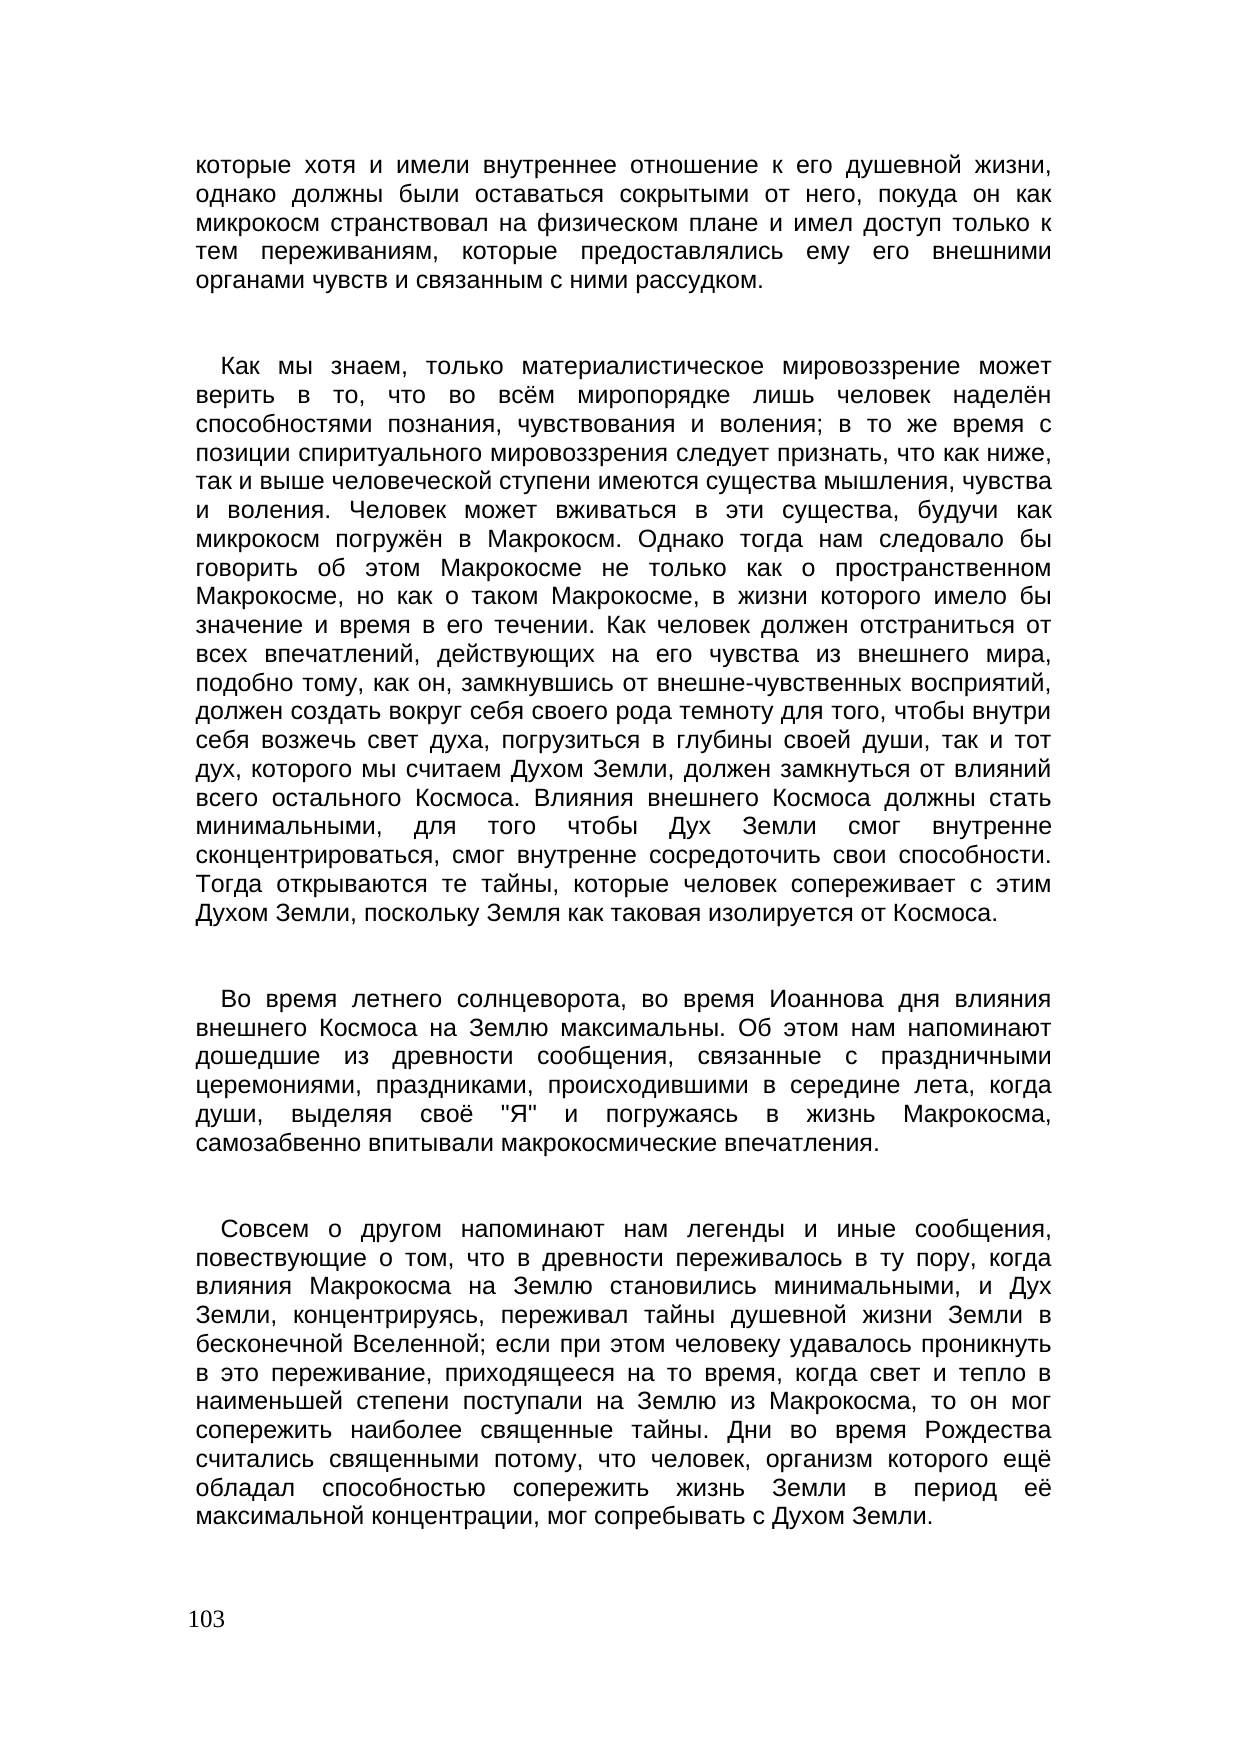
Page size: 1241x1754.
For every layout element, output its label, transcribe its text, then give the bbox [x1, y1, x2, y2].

text Совсем о другом напоминают нам легенды и иные сообщения, повествующие о том, что в древности переживалось в ту пору, когда влияния Макрокосма на Землю становились минимальными, и Дух Земли, концентрируясь, переживал тайны душевной жизни Земли в бесконечной Вселенной; если при этом человеку удавалось проникнуть в это переживание, приходящееся на то время, когда свет и тепло в наименьшей степени поступали на Землю из Макрокосма, то он мог сопережить наиболее священные тайны. Дни во время Рождества считались священными потому, что человек, организм которого ещё обладал способностью сопережить жизнь Земли в период её максимальной концентрации, мог сопребывать с Духом Земли. [195, 1214, 1053, 1530]
text Как мы знаем, только материалистическое мировоззрение может верить в то, что во всём миропорядке лишь человек наделён способностями познания, чувствования и воления; в то же время с позиции спиритуального мировоззрения следует признать, что как ниже, так и выше человеческой ступени имеются существа мышления, чувства и воления. Человек может вживаться в эти существа, будучи как микрокосм погружён в Макрокосм. Однако тогда нам следовало бы говорить об этом Макрокосме не только как о пространственном Макрокосме, но как о таком Макрокосме, в жизни которого имело бы значение и время в его течении. Как человек должен отстраниться от всех впечатлений, действующих на его чувства из внешнего мира, подобно тому, как он, замкнувшись от внешне-чувственных восприятий, должен создать вокруг себя своего рода темноту для того, чтобы внутри себя возжечь свет духа, погрузиться в глубины своей души, так и тот дух, которого мы считаем Духом Земли, должен замкнуться от влияний всего остального Космоса. Влияния внешнего Космоса должны стать минимальными, для того чтобы Дух Земли смог внутренне сконцентрироваться, смог внутренне сосредоточить свои способности. Тогда открываются те тайны, которые человек сопереживает с этим Духом Земли, поскольку Земля как таковая изолируется от Космоса. [195, 351, 1053, 926]
text которые хотя и имели внутреннее отношение к его душевной жизни, однако должны были оставаться сокрытыми от него, покуда он как микрокосм странствовал на физическом плане и имел доступ только к тем переживаниям, которые предоставлялись ему его внешними органами чувств и связанным с ними рассудком. [195, 150, 1053, 294]
text Во время летнего солнцеворота, во время Иоаннова дня влияния внешнего Космоса на Землю максимальны. Об этом нам напоминают дошедшие из древности сообщения, связанные с праздничными церемониями, праздниками, происходившими в середине лета, когда души, выделяя своё "Я" и погружаясь в жизнь Макрокосма, самозабвенно впитывали макрокосмические впечатления. [195, 984, 1053, 1156]
